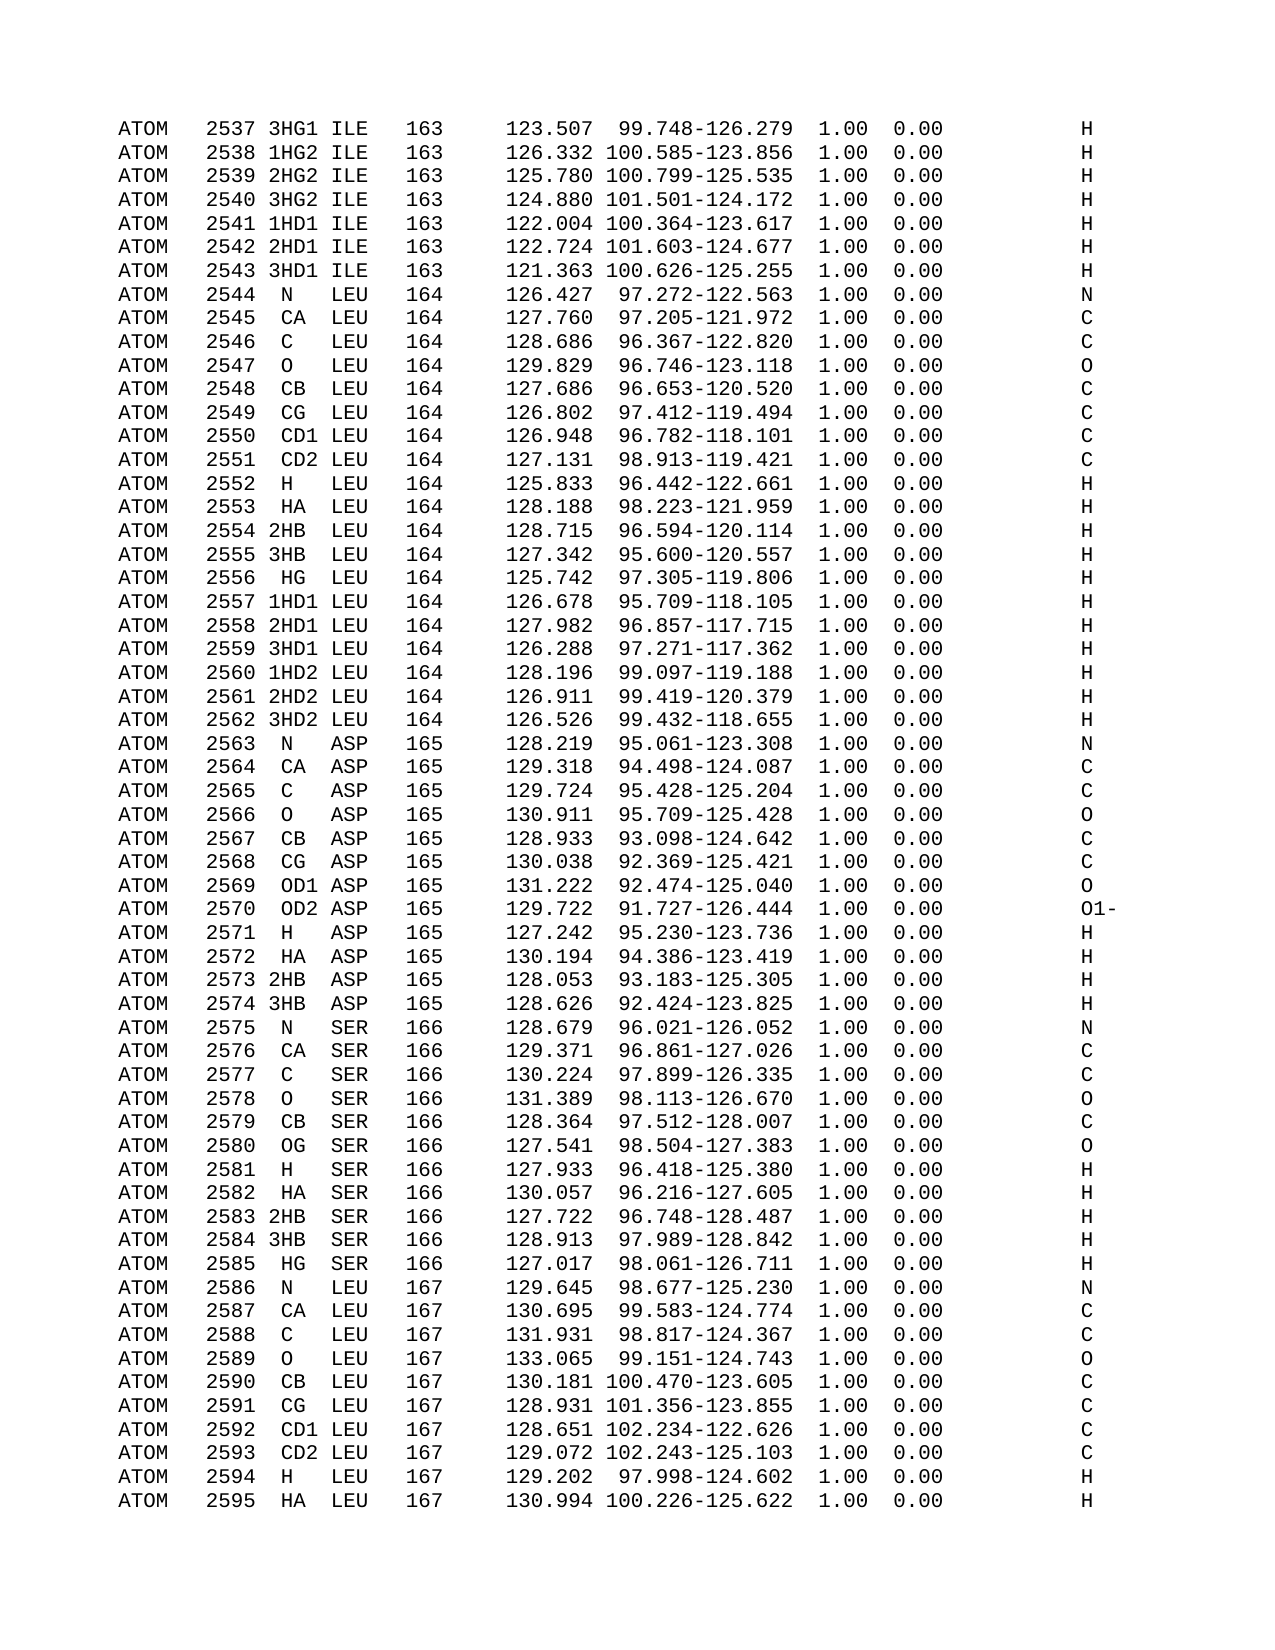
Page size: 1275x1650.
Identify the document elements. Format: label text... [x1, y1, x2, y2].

text ATOM 2564 CA ASP 165 129.318 94.498-124.087 1.00 0.00 C [118, 757, 1157, 780]
text ATOM 2582 HA SER 166 130.057 96.216-127.605 1.00 0.00 H [118, 1182, 1157, 1206]
text ATOM 2579 CB SER 166 128.364 97.512-128.007 1.00 0.00 C [118, 1111, 1157, 1135]
text ATOM 2545 CA LEU 164 127.760 97.205-121.972 1.00 0.00 C [118, 307, 1157, 331]
text ATOM 2591 CG LEU 167 128.931 101.356-123.855 1.00 0.00 C [118, 1395, 1157, 1419]
text ATOM 2595 HA LEU 167 130.994 100.226-125.622 1.00 0.00 H [118, 1489, 1157, 1513]
text ATOM 2537 3HG1 ILE 163 123.507 99.748-126.279 1.00 0.00 H [118, 118, 1157, 142]
text ATOM 2585 HG SER 166 127.017 98.061-126.711 1.00 0.00 H [118, 1253, 1157, 1277]
text ATOM 2547 O LEU 164 129.829 96.746-123.118 1.00 0.00 O [118, 354, 1157, 378]
text ATOM 2581 H SER 166 127.933 96.418-125.380 1.00 0.00 H [118, 1158, 1157, 1182]
text ATOM 2549 CG LEU 164 126.802 97.412-119.494 1.00 0.00 C [118, 402, 1157, 426]
text ATOM 2589 O LEU 167 133.065 99.151-124.743 1.00 0.00 O [118, 1348, 1157, 1371]
text ATOM 2583 2HB SER 166 127.722 96.748-128.487 1.00 0.00 H [118, 1206, 1157, 1229]
text ATOM 2561 2HD2 LEU 164 126.911 99.419-120.379 1.00 0.00 H [118, 686, 1157, 709]
text ATOM 2566 O ASP 165 130.911 95.709-125.428 1.00 0.00 O [118, 804, 1157, 827]
text ATOM 2562 3HD2 LEU 164 126.526 99.432-118.655 1.00 0.00 H [118, 709, 1157, 733]
text ATOM 2592 CD1 LEU 167 128.651 102.234-122.626 1.00 0.00 C [118, 1419, 1157, 1442]
text ATOM 2568 CG ASP 165 130.038 92.369-125.421 1.00 0.00 C [118, 851, 1157, 875]
text ATOM 2554 2HB LEU 164 128.715 96.594-120.114 1.00 0.00 H [118, 520, 1157, 544]
text ATOM 2539 2HG2 ILE 163 125.780 100.799-125.535 1.00 0.00 H [118, 165, 1157, 189]
text ATOM 2541 1HD1 ILE 163 122.004 100.364-123.617 1.00 0.00 H [118, 213, 1157, 236]
text ATOM 2558 2HD1 LEU 164 127.982 96.857-117.715 1.00 0.00 H [118, 615, 1157, 638]
text ATOM 2552 H LEU 164 125.833 96.442-122.661 1.00 0.00 H [118, 473, 1157, 496]
text ATOM 2570 OD2 ASP 165 129.722 91.727-126.444 1.00 0.00 O1- [118, 898, 1157, 922]
text ATOM 2571 H ASP 165 127.242 95.230-123.736 1.00 0.00 H [118, 922, 1157, 946]
text ATOM 2543 3HD1 ILE 163 121.363 100.626-125.255 1.00 0.00 H [118, 260, 1157, 284]
text ATOM 2563 N ASP 165 128.219 95.061-123.308 1.00 0.00 N [118, 733, 1157, 757]
text ATOM 2553 HA LEU 164 128.188 98.223-121.959 1.00 0.00 H [118, 496, 1157, 520]
text ATOM 2550 CD1 LEU 164 126.948 96.782-118.101 1.00 0.00 C [118, 426, 1157, 449]
text ATOM 2538 1HG2 ILE 163 126.332 100.585-123.856 1.00 0.00 H [118, 142, 1157, 165]
text ATOM 2559 3HD1 LEU 164 126.288 97.271-117.362 1.00 0.00 H [118, 638, 1157, 662]
text ATOM 2593 CD2 LEU 167 129.072 102.243-125.103 1.00 0.00 C [118, 1442, 1157, 1466]
text ATOM 2567 CB ASP 165 128.933 93.098-124.642 1.00 0.00 C [118, 827, 1157, 851]
text ATOM 2577 C SER 166 130.224 97.899-126.335 1.00 0.00 C [118, 1064, 1157, 1088]
text ATOM 2555 3HB LEU 164 127.342 95.600-120.557 1.00 0.00 H [118, 544, 1157, 567]
text ATOM 2560 1HD2 LEU 164 128.196 99.097-119.188 1.00 0.00 H [118, 662, 1157, 686]
text ATOM 2551 CD2 LEU 164 127.131 98.913-119.421 1.00 0.00 C [118, 449, 1157, 473]
text ATOM 2586 N LEU 167 129.645 98.677-125.230 1.00 0.00 N [118, 1277, 1157, 1300]
text ATOM 2557 1HD1 LEU 164 126.678 95.709-118.105 1.00 0.00 H [118, 591, 1157, 615]
text ATOM 2544 N LEU 164 126.427 97.272-122.563 1.00 0.00 N [118, 284, 1157, 307]
text ATOM 2546 C LEU 164 128.686 96.367-122.820 1.00 0.00 C [118, 331, 1157, 354]
text ATOM 2587 CA LEU 167 130.695 99.583-124.774 1.00 0.00 C [118, 1300, 1157, 1324]
text ATOM 2580 OG SER 166 127.541 98.504-127.383 1.00 0.00 O [118, 1135, 1157, 1158]
text ATOM 2556 HG LEU 164 125.742 97.305-119.806 1.00 0.00 H [118, 567, 1157, 591]
text ATOM 2569 OD1 ASP 165 131.222 92.474-125.040 1.00 0.00 O [118, 875, 1157, 898]
text ATOM 2548 CB LEU 164 127.686 96.653-120.520 1.00 0.00 C [118, 378, 1157, 402]
text ATOM 2540 3HG2 ILE 163 124.880 101.501-124.172 1.00 0.00 H [118, 189, 1157, 213]
text ATOM 2594 H LEU 167 129.202 97.998-124.602 1.00 0.00 H [118, 1466, 1157, 1489]
text ATOM 2573 2HB ASP 165 128.053 93.183-125.305 1.00 0.00 H [118, 969, 1157, 993]
text ATOM 2572 HA ASP 165 130.194 94.386-123.419 1.00 0.00 H [118, 946, 1157, 969]
text ATOM 2542 2HD1 ILE 163 122.724 101.603-124.677 1.00 0.00 H [118, 236, 1157, 260]
text ATOM 2588 C LEU 167 131.931 98.817-124.367 1.00 0.00 C [118, 1324, 1157, 1348]
text ATOM 2574 3HB ASP 165 128.626 92.424-123.825 1.00 0.00 H [118, 993, 1157, 1017]
text ATOM 2575 N SER 166 128.679 96.021-126.052 1.00 0.00 N [118, 1017, 1157, 1040]
text ATOM 2584 3HB SER 166 128.913 97.989-128.842 1.00 0.00 H [118, 1229, 1157, 1253]
text ATOM 2578 O SER 166 131.389 98.113-126.670 1.00 0.00 O [118, 1088, 1157, 1111]
text ATOM 2590 CB LEU 167 130.181 100.470-123.605 1.00 0.00 C [118, 1371, 1157, 1395]
text ATOM 2576 CA SER 166 129.371 96.861-127.026 1.00 0.00 C [118, 1040, 1157, 1064]
text ATOM 2565 C ASP 165 129.724 95.428-125.204 1.00 0.00 C [118, 780, 1157, 804]
